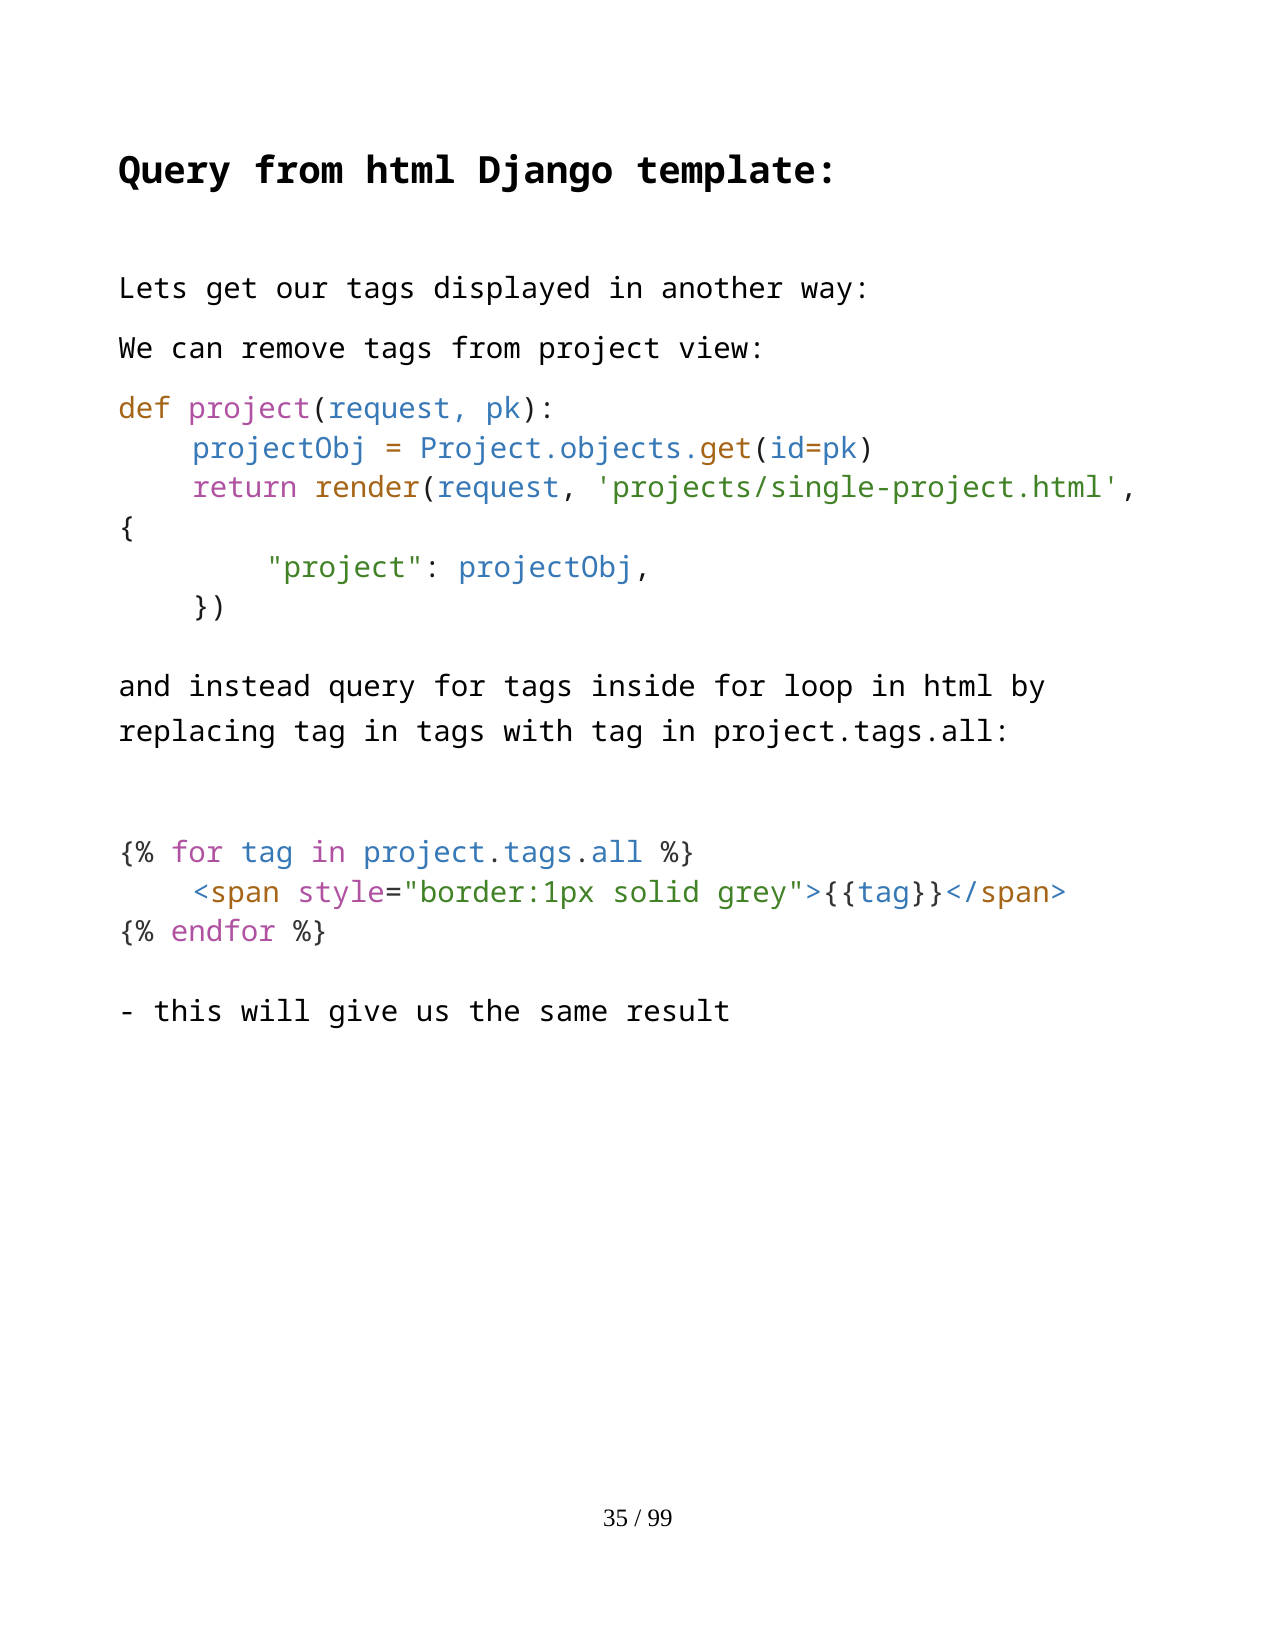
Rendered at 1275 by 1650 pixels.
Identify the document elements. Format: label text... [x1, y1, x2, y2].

text {% for tag in project.tags.all %} [118, 831, 1157, 871]
text "project": projectObj, [118, 546, 1157, 586]
text {% endfor %} [118, 911, 1157, 950]
text return render(request, 'projects/single-project.html', { [118, 467, 1157, 546]
text We can remove tags from project view: [118, 327, 1157, 367]
text - this will give us the same result [118, 990, 1157, 1029]
text Lets get our tags displayed in another way: [118, 267, 1157, 307]
text }) [118, 586, 1157, 625]
text and instead query for tags inside for loop in html by replacing tag in tags with tag in project.tags.all: [118, 665, 1157, 750]
text <span style="border:1px solid grey">{{tag}}</span> [118, 871, 1157, 911]
subtitle Query from html Django template: [118, 143, 1157, 194]
text projectObj = Project.objects.get(id=pk) [118, 427, 1157, 467]
text def project(request, pk): [118, 387, 1157, 427]
